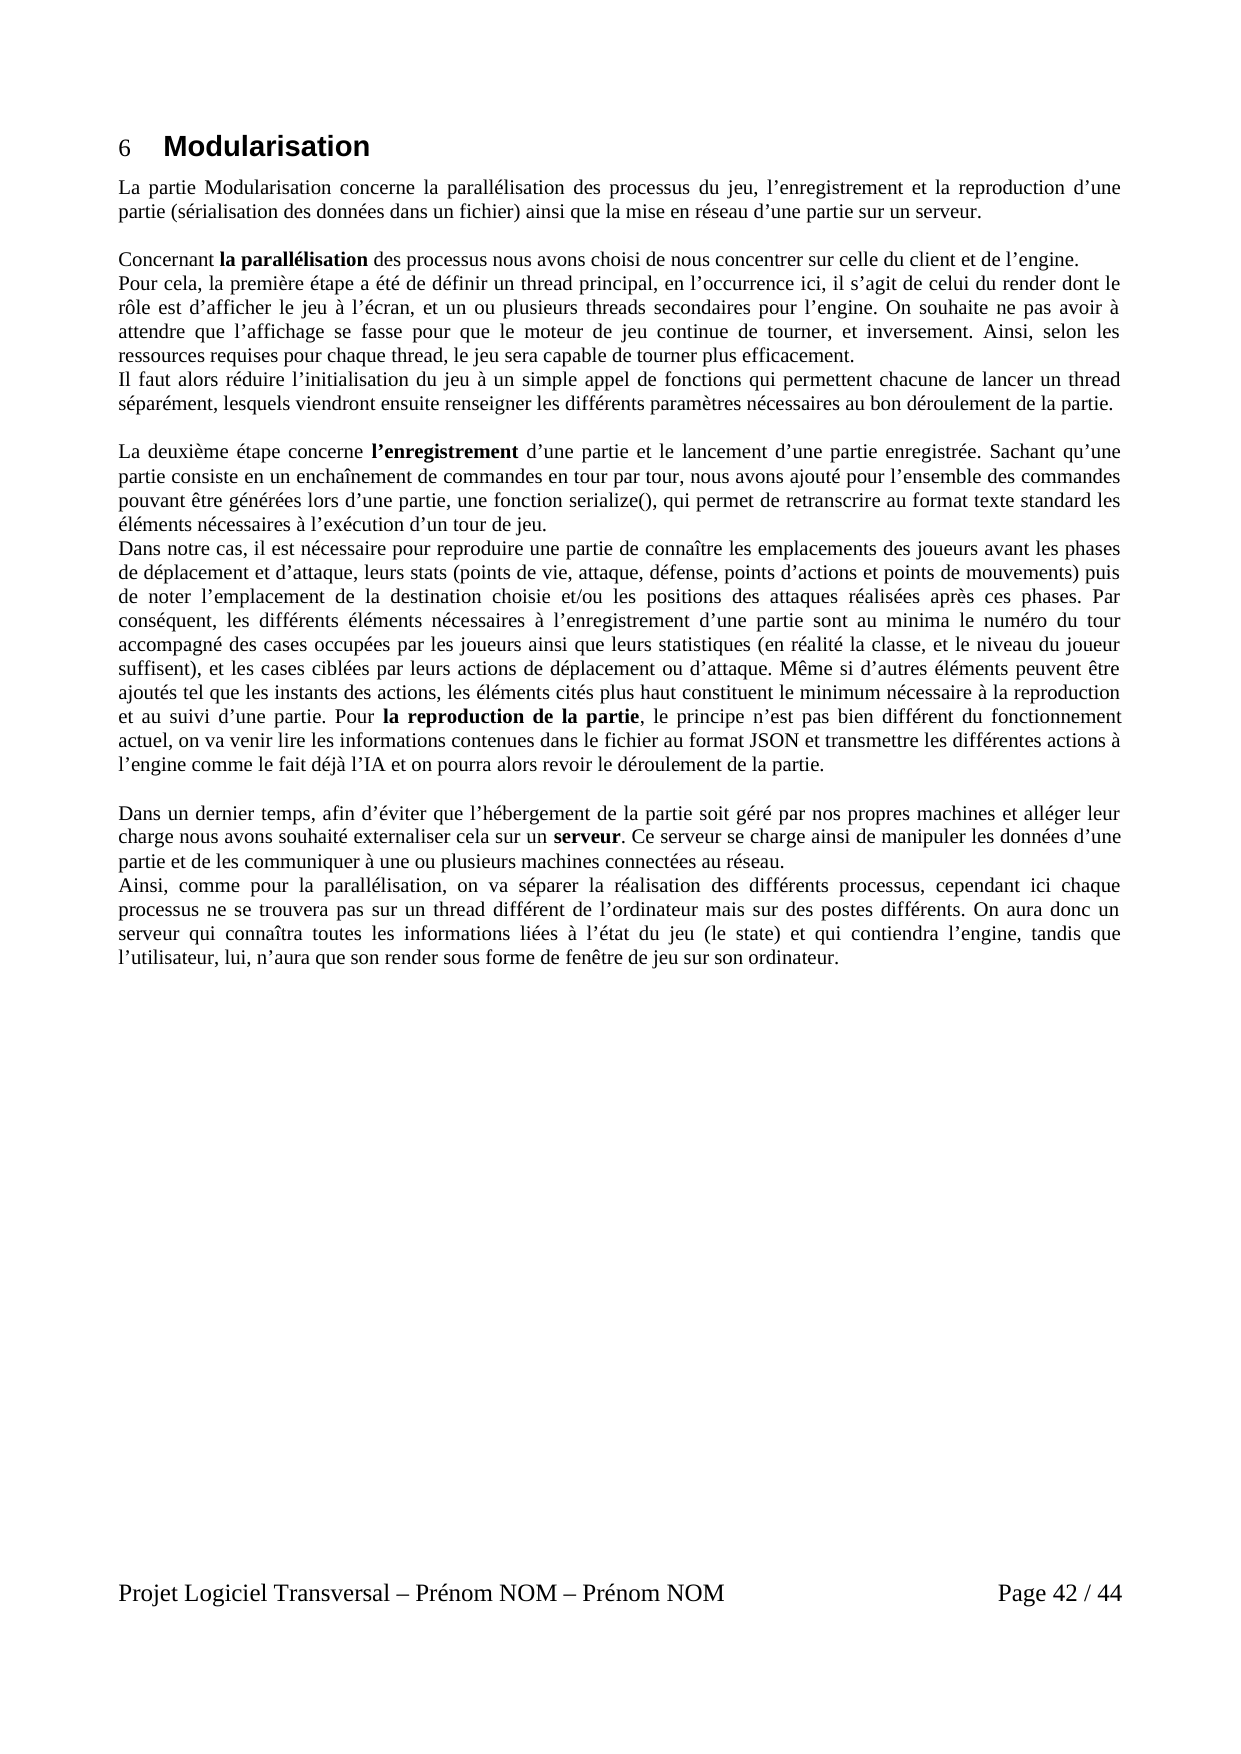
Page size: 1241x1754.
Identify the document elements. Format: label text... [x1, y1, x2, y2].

text Dans un dernier temps, afin d’éviter que l’hébergement de la partie soit géré par nos propres machines et alléger leur charge nous avons souhaité externaliser cela sur un serveur. Ce serveur se charge ainsi de manipuler les données d’une partie et de les communiquer à une ou plusieurs machines connectées au réseau. [118, 800, 1122, 873]
text Dans notre cas, il est nécessaire pour reproduire une partie de connaître les emplacements des joueurs avant les phases de déplacement et d’attaque, leurs stats (points de vie, attaque, défense, points d’actions et points de mouvements) puis de noter l’emplacement de la destination choisie et/ou les positions des attaques réalisées après ces phases. Par conséquent, les différents éléments nécessaires à l’enregistrement d’une partie sont au minima le numéro du tour accompagné des cases occupées par les joueurs ainsi que leurs statistiques (en réalité la classe, et le niveau du joueur suffisent), et les cases ciblées par leurs actions de déplacement ou d’attaque. Même si d’autres éléments peuvent être ajoutés tel que les instants des actions, les éléments cités plus haut constituent le minimum nécessaire à la reproduction et au suivi d’une partie. Pour la reproduction de la partie, le principe n’est pas bien différent du fonctionnement actuel, on va venir lire les informations contenues dans le fichier au format JSON et transmettre les différentes actions à l’engine comme le fait déjà l’IA et on pourra alors revoir le déroulement de la partie. [118, 536, 1122, 776]
text Ainsi, comme pour la parallélisation, on va séparer la réalisation des différents processus, cependant ici chaque processus ne se trouvera pas sur un thread différent de l’ordinateur mais sur des postes différents. On aura donc un serveur qui connaîtra toutes les informations liées à l’état du jeu (le state) et qui contiendra l’engine, tandis que l’utilisateur, lui, n’aura que son render sous forme de fenêtre de jeu sur son ordinateur. [118, 873, 1122, 969]
list Modularisation [118, 129, 1122, 162]
text Concernant la parallélisation des processus nous avons choisi de nous concentrer sur celle du client et de l’engine. [118, 247, 1122, 271]
text Il faut alors réduire l’initialisation du jeu à un simple appel de fonctions qui permettent chacune de lancer un thread séparément, lesquels viendront ensuite renseigner les différents paramètres nécessaires au bon déroulement de la partie. [118, 367, 1122, 415]
text La deuxième étape concerne l’enregistrement d’une partie et le lancement d’une partie enregistrée. Sachant qu’une partie consiste en un enchaînement de commandes en tour par tour, nous avons ajouté pour l’ensemble des commandes pouvant être générées lors d’une partie, une fonction serialize(), qui permet de retranscrire au format texte standard les éléments nécessaires à l’exécution d’un tour de jeu. [118, 439, 1122, 536]
text La partie Modularisation concerne la parallélisation des processus du jeu, l’enregistrement et la reproduction d’une partie (sérialisation des données dans un fichier) ainsi que la mise en réseau d’une partie sur un serveur. [118, 175, 1122, 223]
text Pour cela, la première étape a été de définir un thread principal, en l’occurrence ici, il s’agit de celui du render dont le rôle est d’afficher le jeu à l’écran, et un ou plusieurs threads secondaires pour l’engine. On souhaite ne pas avoir à attendre que l’affichage se fasse pour que le moteur de jeu continue de tourner, et inversement. Ainsi, selon les ressources requises pour chaque thread, le jeu sera capable de tourner plus efficacement. [118, 271, 1122, 367]
